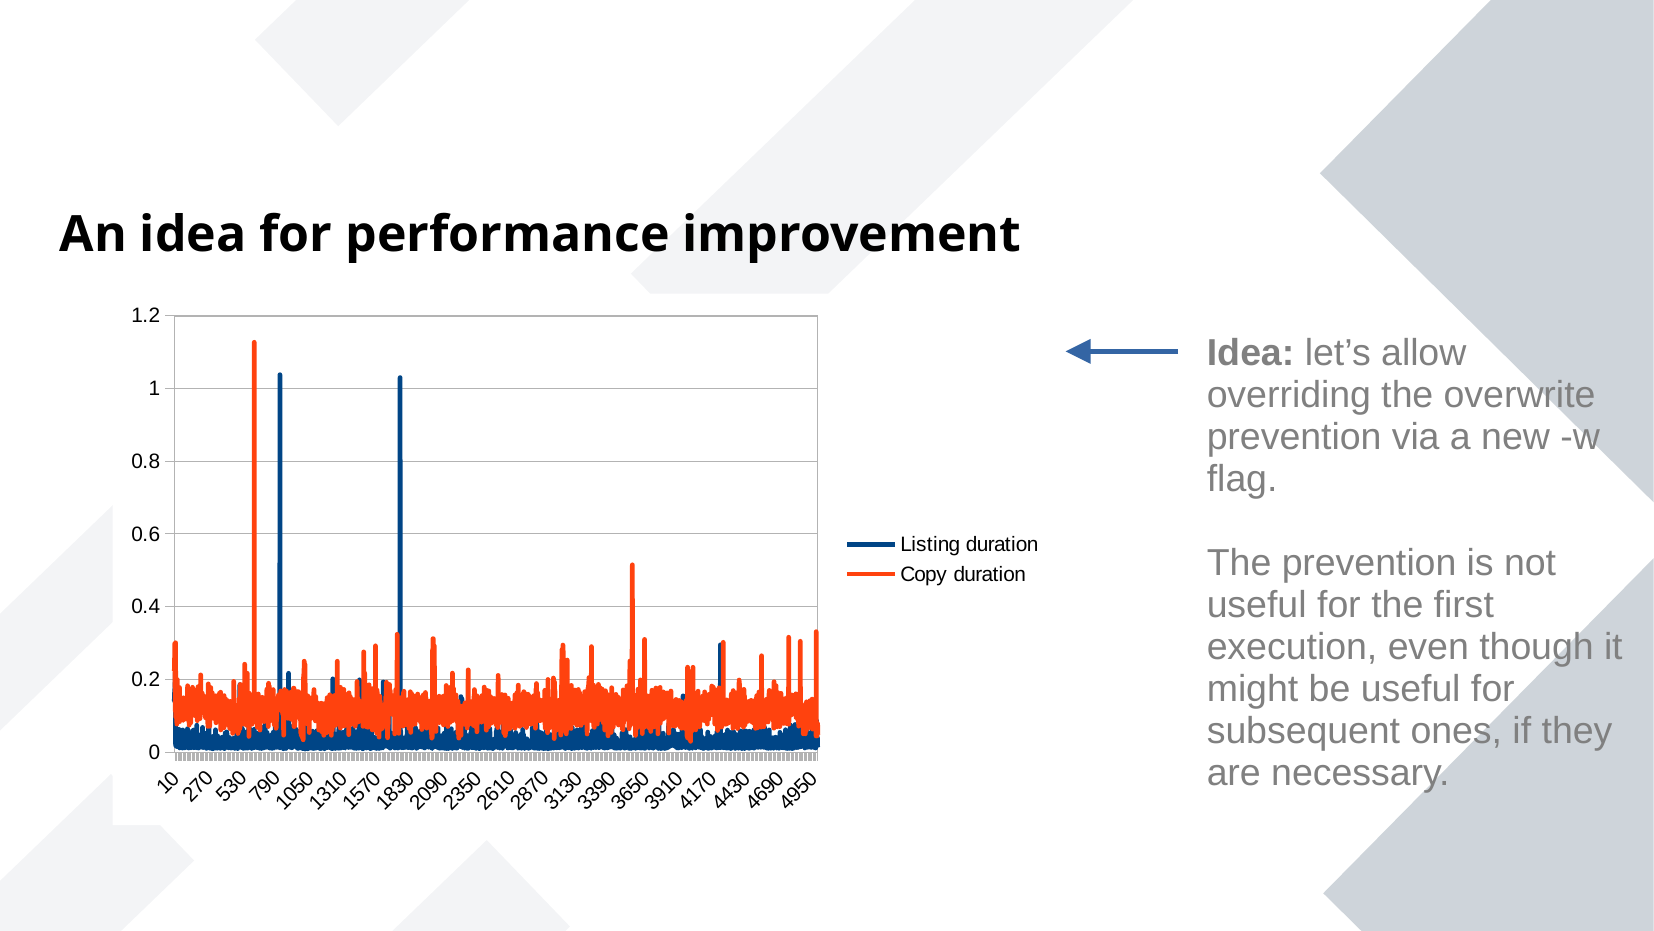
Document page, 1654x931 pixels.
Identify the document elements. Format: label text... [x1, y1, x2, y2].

text_box Idea: let’s allow overriding the overwrite prevention via a new -w flag. The prevention is not useful for the first execution, even though it might be useful for subsequent ones, if they are necessary. [1192, 323, 1643, 801]
text_box An idea for performance improvement [45, 193, 1276, 301]
chart [112, 293, 1058, 826]
